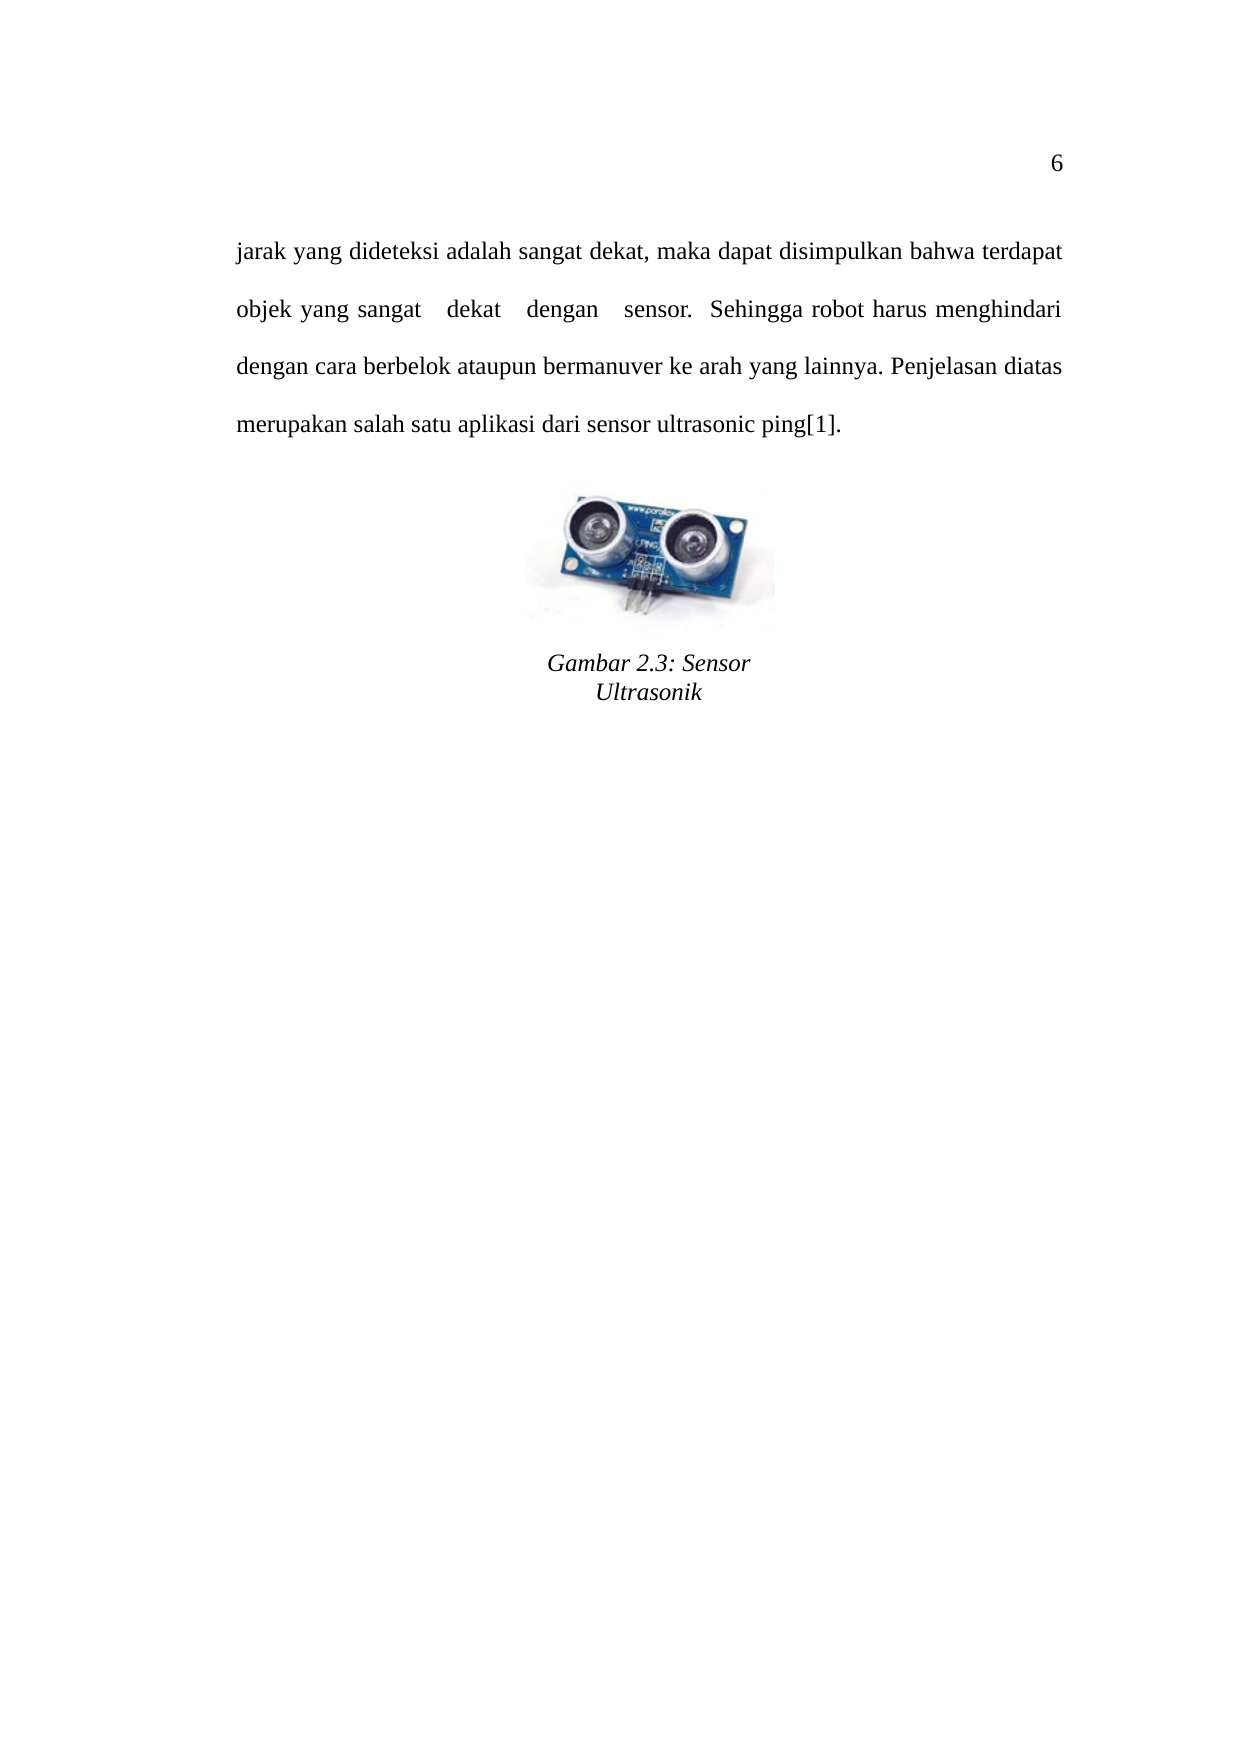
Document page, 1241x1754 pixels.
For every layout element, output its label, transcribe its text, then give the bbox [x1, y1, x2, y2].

text jarak yang dideteksi adalah sangat dekat, maka dapat disimpulkan bahwa terdapat objek yang sangat dekat dengan sensor. Sehingga robot harus menghindari dengan cara berbelok ataupun bermanuver ke arah yang lainnya. Penjelasan diatas merupakan salah satu aplikasi dari sensor ultrasonic ping[1]. [236, 236, 1063, 437]
text Gambar 2.3: Sensor Ultrasonik [525, 643, 774, 706]
